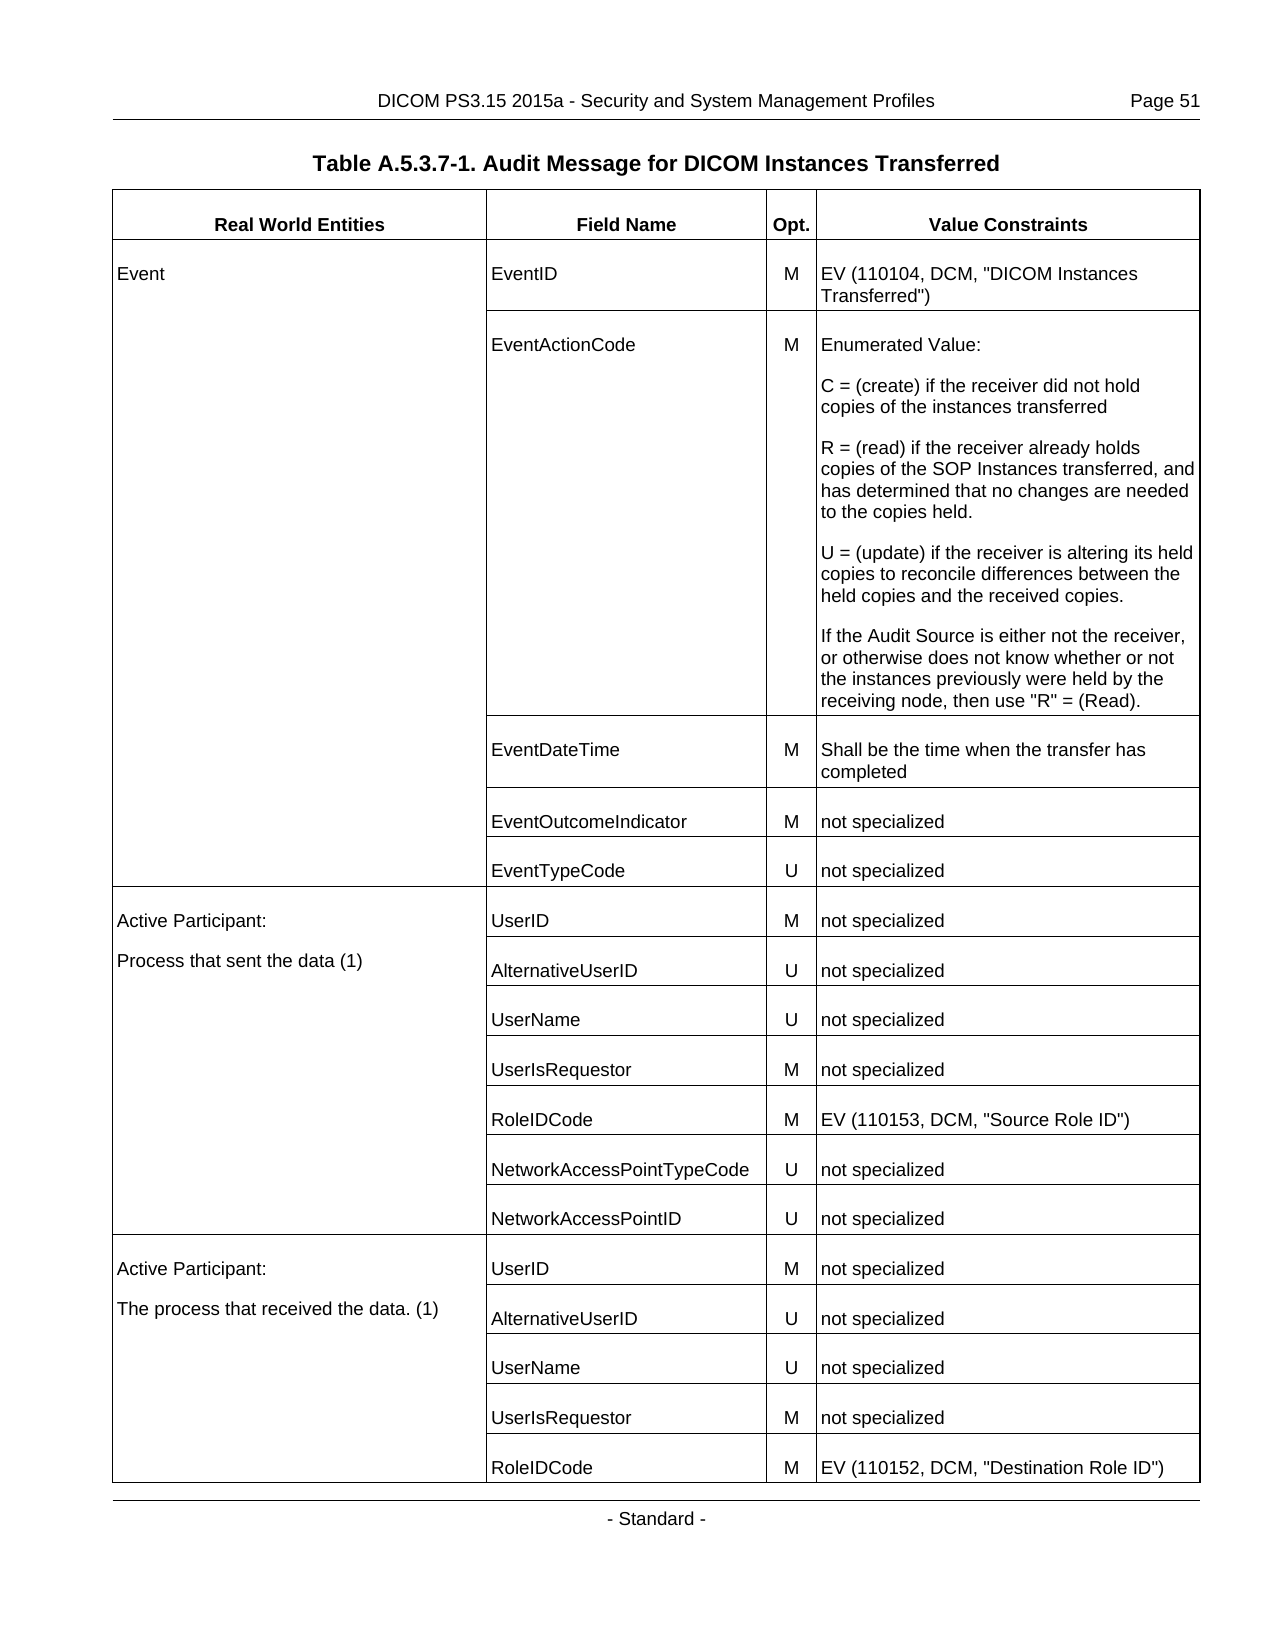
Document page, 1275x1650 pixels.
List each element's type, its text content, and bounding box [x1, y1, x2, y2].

table_cell U [767, 1334, 816, 1383]
text Table A.5.3.7-1. Audit Message for DICOM Instances Transferred [112, 150, 1200, 176]
table_cell U [767, 986, 816, 1035]
table_cell UserName [487, 1334, 766, 1383]
table_cell Active Participant: Process that sent the data (1) [113, 887, 486, 1234]
table_cell AlternativeUserID [487, 1285, 766, 1333]
table_cell EventOutcomeIndicator [487, 788, 766, 836]
table_cell NetworkAccessPointTypeCode [487, 1135, 766, 1184]
table_cell UserIsRequestor [487, 1384, 766, 1432]
table_cell U [767, 1285, 816, 1333]
table_cell Shall be the time when the transfer has completed [817, 716, 1199, 787]
table_cell not specialized [817, 1235, 1199, 1283]
table_cell UserID [487, 887, 766, 936]
table_cell not specialized [817, 887, 1199, 936]
table_cell M [767, 1086, 816, 1134]
table_cell U [767, 1135, 816, 1184]
table_cell AlternativeUserID [487, 937, 766, 985]
table_cell EV (110152, DCM, "Destination Role ID") [817, 1434, 1199, 1482]
table_cell not specialized [817, 1285, 1199, 1333]
table_cell EventTypeCode [487, 837, 766, 886]
table_cell not specialized [817, 1384, 1199, 1432]
table_cell U [767, 1185, 816, 1234]
table_cell M [767, 788, 816, 836]
table_cell M [767, 1235, 816, 1283]
table_cell M [767, 716, 816, 787]
table_cell not specialized [817, 1185, 1199, 1234]
table_cell NetworkAccessPointID [487, 1185, 766, 1234]
table_cell M [767, 1384, 816, 1432]
table_cell EV (110153, DCM, "Source Role ID") [817, 1086, 1199, 1134]
table_cell not specialized [817, 986, 1199, 1035]
table_cell not specialized [817, 788, 1199, 836]
table_cell not specialized [817, 1135, 1199, 1184]
table_cell not specialized [817, 1334, 1199, 1383]
table_header Value Constraints [817, 190, 1199, 239]
table_cell UserName [487, 986, 766, 1035]
table_cell M [767, 1434, 816, 1482]
table_cell EventActionCode [487, 311, 766, 715]
table_cell M [767, 1036, 816, 1085]
table_cell U [767, 837, 816, 886]
table_cell Active Participant: The process that received the data. (1) [113, 1235, 486, 1482]
table_cell not specialized [817, 1036, 1199, 1085]
table_cell Event [113, 240, 486, 886]
table_cell UserID [487, 1235, 766, 1283]
table_cell U [767, 937, 816, 985]
table_header Field Name [487, 190, 766, 239]
table_cell Enumerated Value: C = (create) if the receiver did not hold copies of the instances transferred R = (read) if the receiver already holds copies of the SOP Instances transferred, and has determined that no changes are needed to the copies held. U = (update) if the receiver is altering its held copies to reconcile differences between the held copies and the received copies. If the Audit Source is either not the receiver, or otherwise does not know whether or not the instances previously were held by the receiving node, then use "R" = (Read). [817, 311, 1199, 715]
table_cell M [767, 311, 816, 715]
table_cell M [767, 240, 816, 310]
table_cell EV (110104, DCM, "DICOM Instances Transferred") [817, 240, 1199, 310]
table_header Real World Entities [113, 190, 486, 239]
table_cell EventDateTime [487, 716, 766, 787]
table_cell RoleIDCode [487, 1434, 766, 1482]
table_cell UserIsRequestor [487, 1036, 766, 1085]
table_cell M [767, 887, 816, 936]
table_cell RoleIDCode [487, 1086, 766, 1134]
table_cell EventID [487, 240, 766, 310]
table_header Opt. [767, 190, 816, 239]
table_cell not specialized [817, 837, 1199, 886]
table_cell not specialized [817, 937, 1199, 985]
